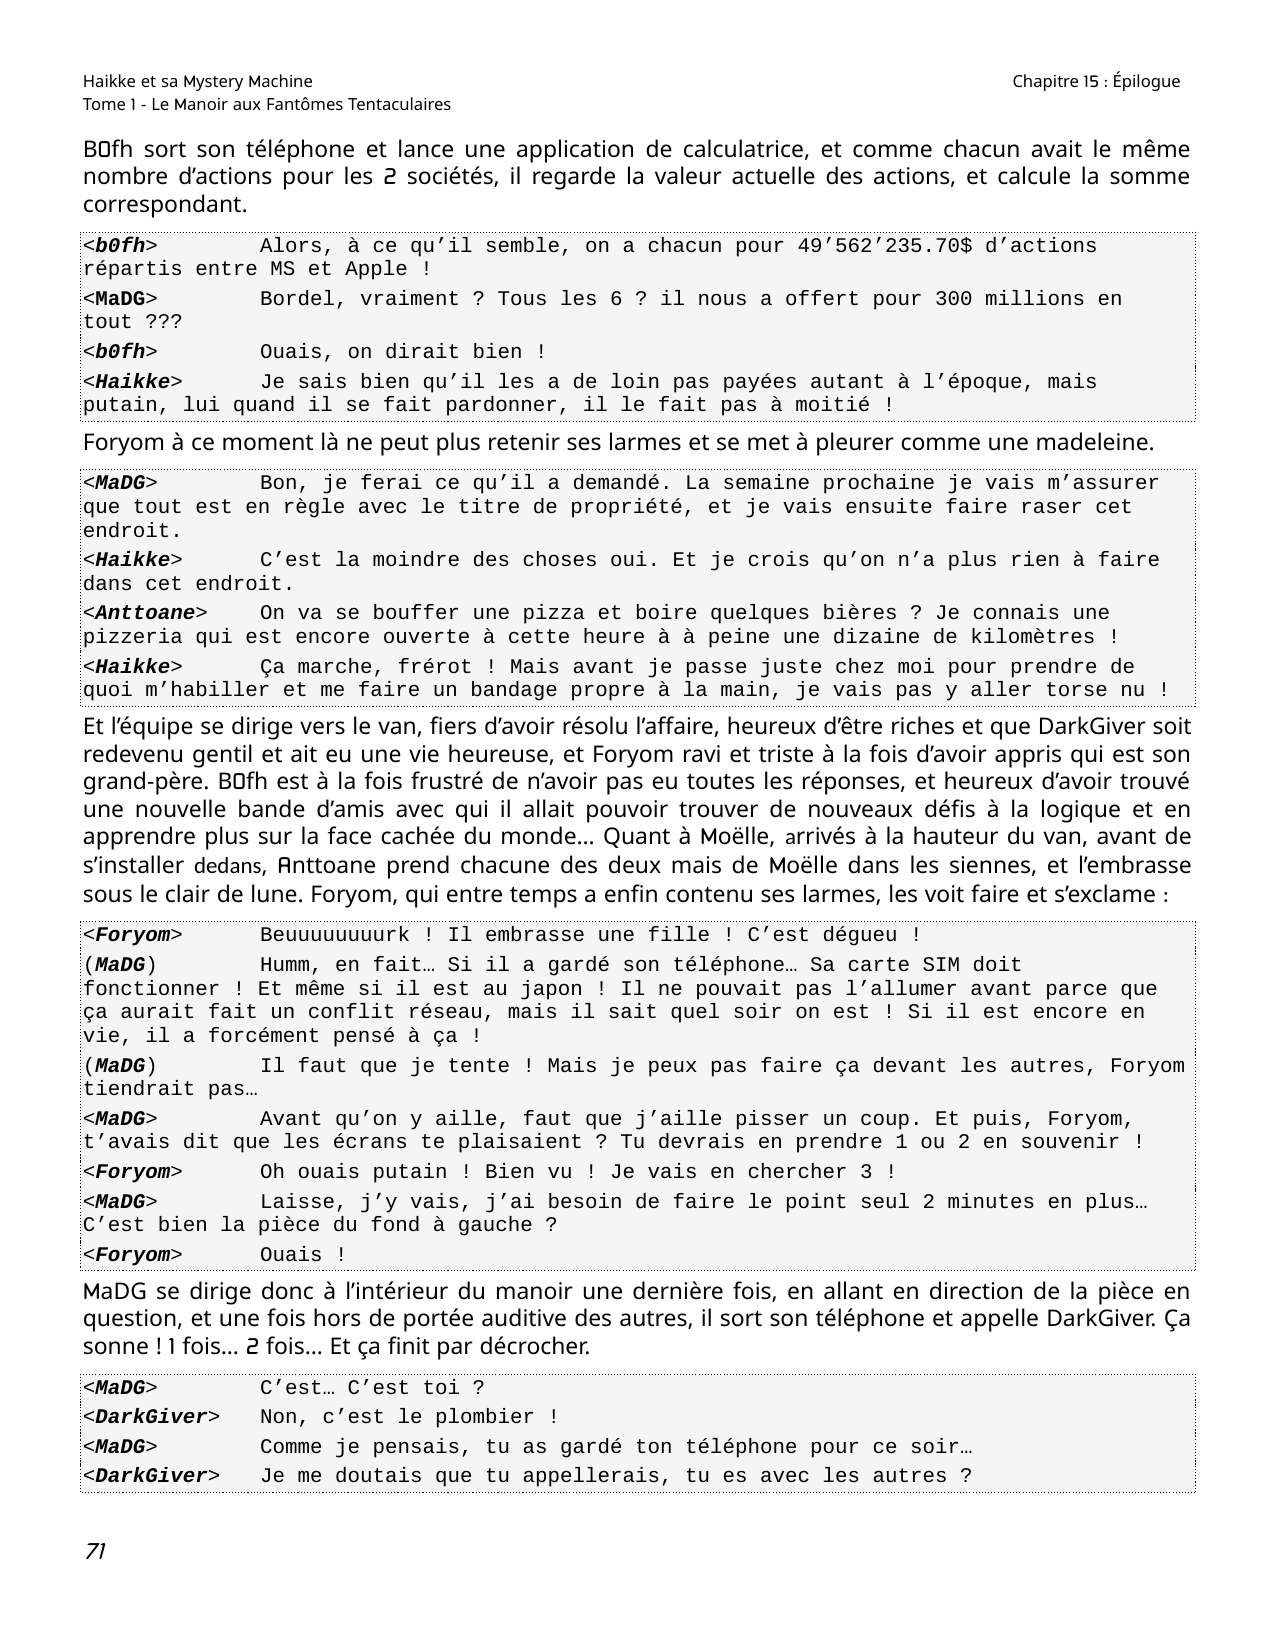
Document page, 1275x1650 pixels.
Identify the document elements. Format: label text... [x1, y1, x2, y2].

text <DarkGiver> Je me doutais que tu appellerais, tu es avec les autres ? [80, 1462, 1195, 1492]
text <b0fh> Ouais, on dirait bien ! [80, 338, 1195, 365]
text Foryom à ce moment là ne peut plus retenir ses larmes et se met à pleurer comme une madeleine. [83, 427, 1192, 454]
text <MaDG> C’est… C’est toi ? [80, 1374, 1195, 1400]
text <Foryom> Oh ouais putain ! Bien vu ! Je vais en chercher 3 ! [80, 1158, 1195, 1185]
text Et l’équipe se dirige vers le van, fiers d’avoir résolu l’affaire, heureux d’être riches et que DarkGiver soit redevenu gentil et ait eu une vie heureuse, et Foryom ravi et triste à la fois d’avoir appris qui est son grand-père. B0fh est à la fois frustré de n’avoir pas eu toutes les réponses, et heureux d’avoir trouvé une nouvelle bande d’amis avec qui il allait pouvoir trouver de nouveaux défis à la logique et en apprendre plus sur la face cachée du monde… Quant à Moëlle, arrivés à la hauteur du van, avant de s’installer dedans, Anttoane prend chacune des deux mais de Moëlle dans les siennes, et l’embrasse sous le clair de lune. Foryom, qui entre temps a enfin contenu ses larmes, les voit faire et s’exclame : [83, 712, 1192, 907]
text <MaDG> Laisse, j’y vais, j’ai besoin de faire le point seul 2 minutes en plus… C’est bien la pièce du fond à gauche ? [80, 1188, 1195, 1238]
text <MaDG> Avant qu’on y aille, faut que j’aille pisser un coup. Et puis, Foryom, t’avais dit que les écrans te plaisaient ? Tu devrais en prendre 1 ou 2 en souvenir ! [80, 1105, 1195, 1155]
text <b0fh> Alors, à ce qu’il semble, on a chacun pour 49’562’235.70$ d’actions répartis entre MS et Apple ! [80, 232, 1195, 282]
text (MaDG) Humm, en fait… Si il a gardé son téléphone… Sa carte SIM doit fonctionner ! Et même si il est au japon ! Il ne pouvait pas l’allumer avant parce que ça aurait fait un conflit réseau, mais il sait quel soir on est ! Si il est encore en vie, il a forcément pensé à ça ! [80, 951, 1195, 1049]
text <MaDG> Comme je pensais, tu as gardé ton téléphone pour ce soir… [80, 1433, 1195, 1459]
text <Haikke> C’est la moindre des choses oui. Et je crois qu’on n’a plus rien à faire dans cet endroit. [80, 546, 1195, 596]
text <DarkGiver> Non, c’est le plombier ! [80, 1403, 1195, 1430]
text <Foryom> Beuuuuuuuurk ! Il embrasse une fille ! C’est dégueu ! [80, 921, 1195, 948]
text <MaDG> Bordel, vraiment ? Tous les 6 ? il nous a offert pour 300 millions en tout ??? [80, 285, 1195, 335]
text B0fh sort son téléphone et lance une application de calculatrice, et comme chacun avait le même nombre d’actions pour les 2 sociétés, il regarde la valeur actuelle des actions, et calcule la somme correspondant. [83, 134, 1192, 217]
text <Foryom> Ouais ! [80, 1241, 1195, 1271]
text (MaDG) Il faut que je tente ! Mais je peux pas faire ça devant les autres, Foryom tiendrait pas… [80, 1052, 1195, 1102]
text <Haikke> Je sais bien qu’il les a de loin pas payées autant à l’époque, mais putain, lui quand il se fait pardonner, il le fait pas à moitié ! [80, 368, 1195, 421]
text <MaDG> Bon, je ferai ce qu’il a demandé. La semaine prochaine je vais m’assurer que tout est en règle avec le titre de propriété, et je vais ensuite faire raser cet endroit. [80, 469, 1195, 543]
text <Anttoane> On va se bouffer une pizza et boire quelques bières ? Je connais une pizzeria qui est encore ouverte à cette heure à à peine une dizaine de kilomètres ! [80, 599, 1195, 650]
text <Haikke> Ça marche, frérot ! Mais avant je passe juste chez moi pour prendre de quoi m’habiller et me faire un bandage propre à la main, je vais pas y aller torse nu ! [80, 653, 1195, 706]
text MaDG se dirige donc à l’intérieur du manoir une dernière fois, en allant en direction de la pièce en question, et une fois hors de portée auditive des autres, il sort son téléphone et appelle DarkGiver. Ça sonne ! 1 fois… 2 fois… Et ça finit par décrocher. [83, 1276, 1192, 1359]
